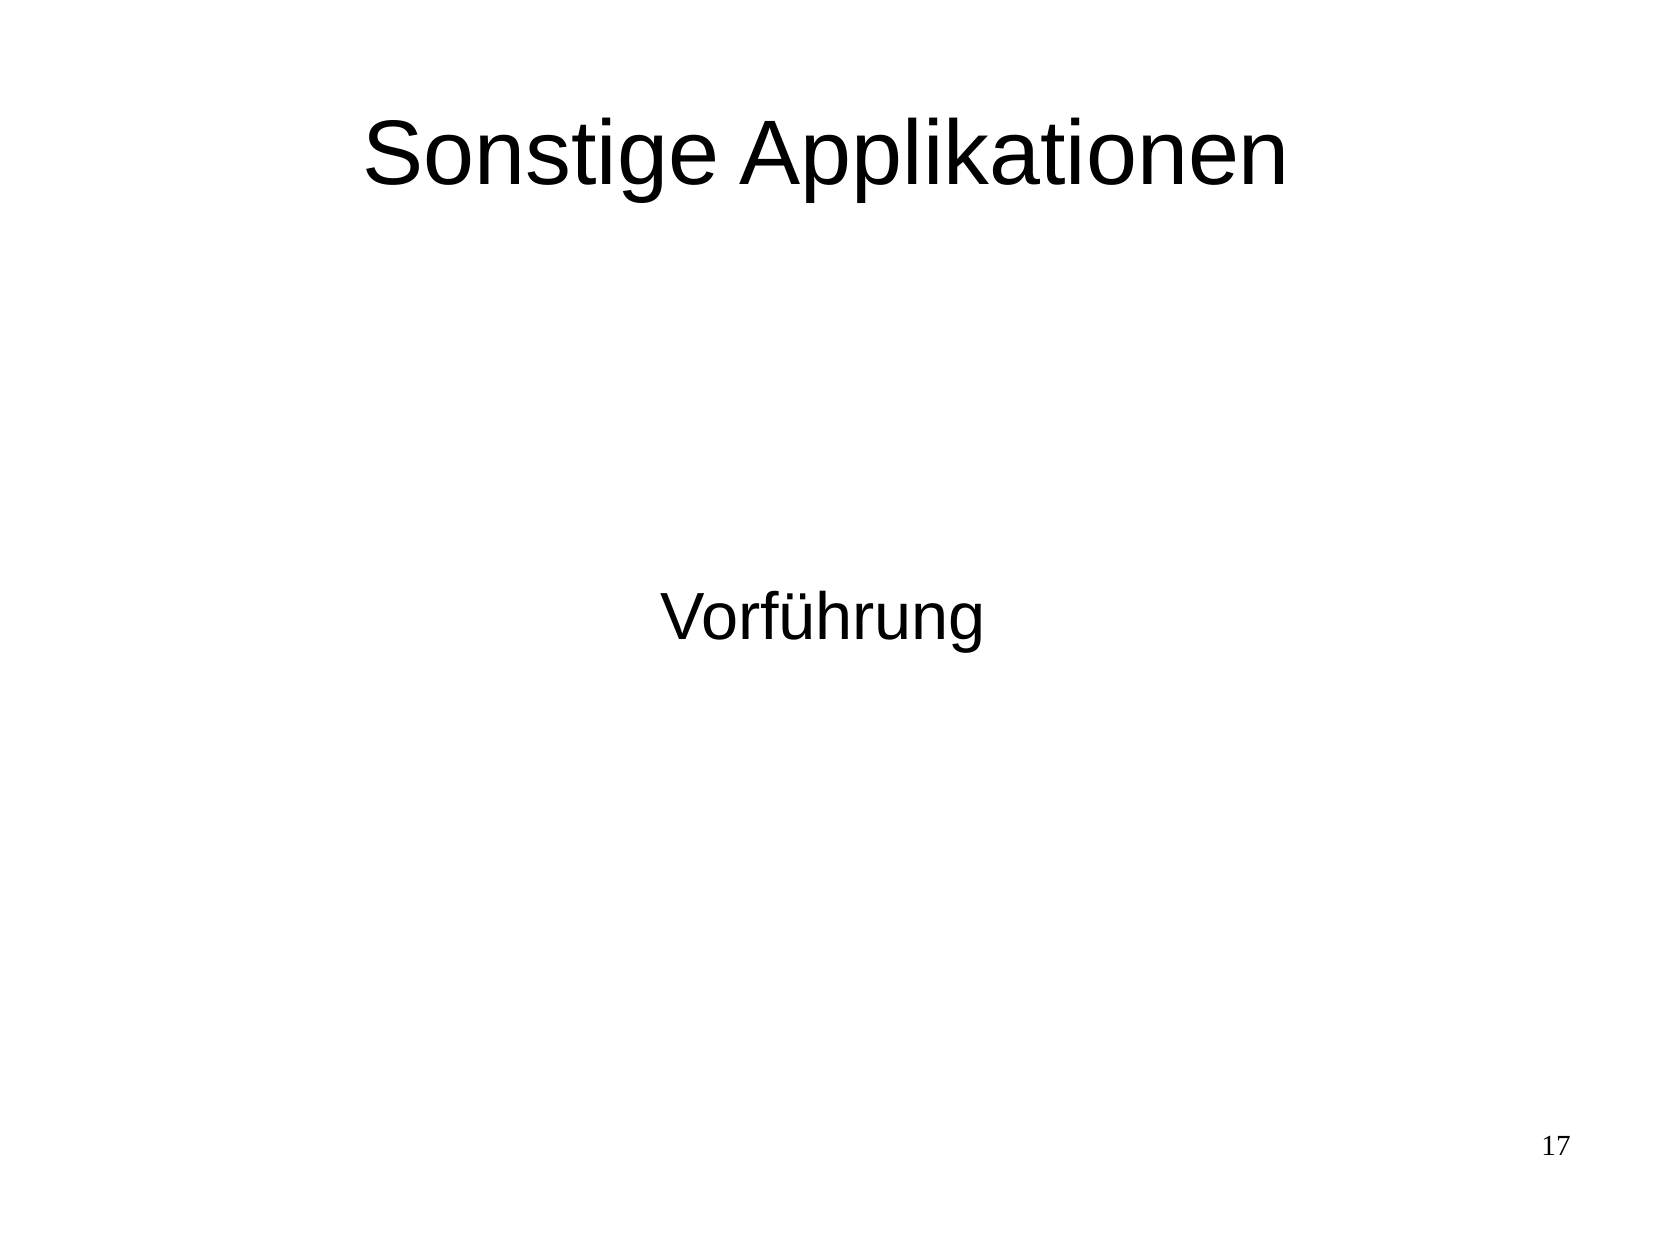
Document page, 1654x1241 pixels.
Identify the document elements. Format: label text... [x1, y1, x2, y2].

list Vorführung [660, 579, 994, 661]
title Sonstige Applikationen [82, 49, 1571, 257]
